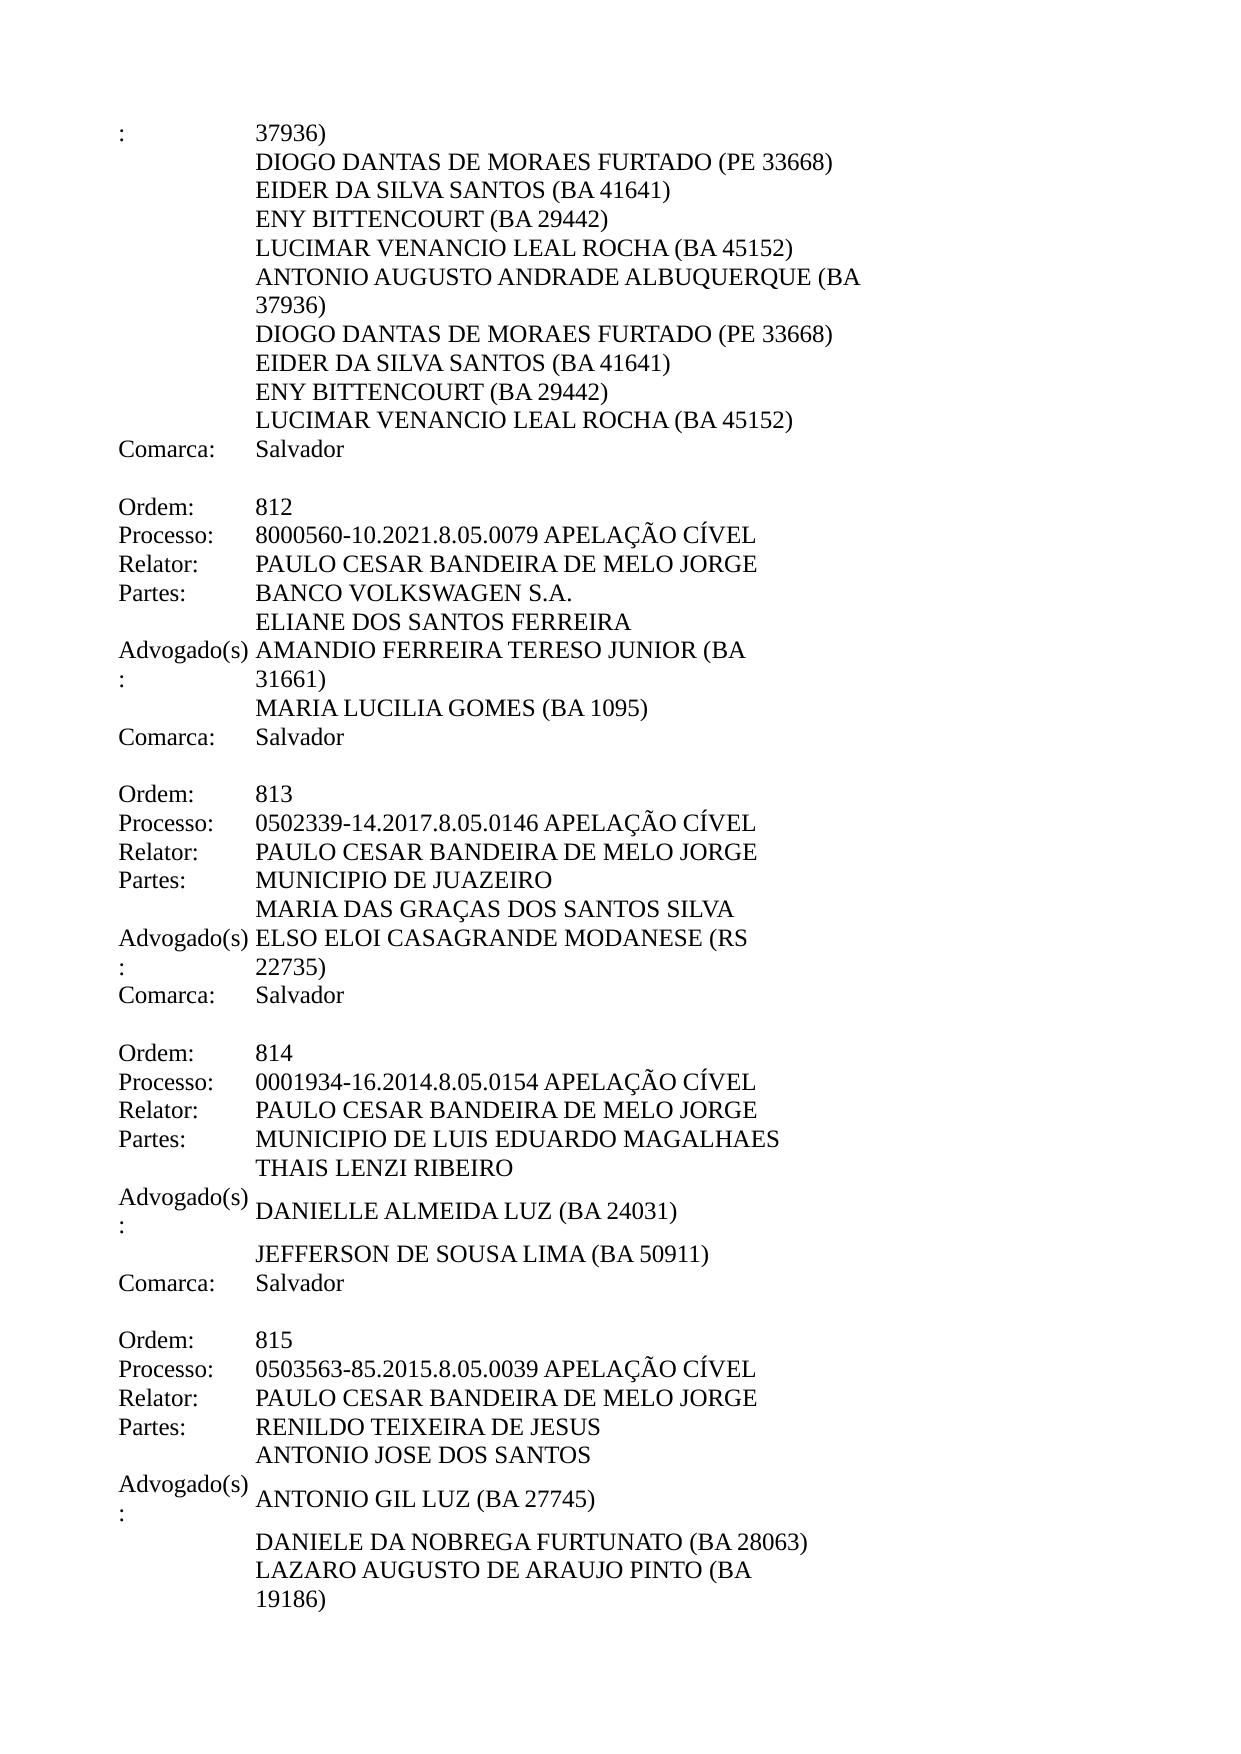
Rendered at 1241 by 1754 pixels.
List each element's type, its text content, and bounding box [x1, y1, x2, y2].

table_cell PAULO CESAR BANDEIRA DE MELO JORGE [255, 1383, 827, 1412]
table_cell ANTONIO JOSE DOS SANTOS [255, 1441, 827, 1469]
table_cell [118, 233, 255, 262]
table_cell DANIELE DA NOBREGA FURTUNATO (BA 28063) [255, 1527, 827, 1556]
table_cell Partes: [118, 866, 255, 894]
table_cell 8000560-10.2021.8.05.0079 APELAÇÃO CÍVEL [255, 521, 822, 549]
table_cell 0502339-14.2017.8.05.0146 APELAÇÃO CÍVEL [255, 808, 824, 837]
table_cell DIOGO DANTAS DE MORAES FURTADO (PE 33668) [255, 147, 935, 176]
table_cell ENY BITTENCOURT (BA 29442) [255, 377, 935, 406]
table_cell [118, 377, 255, 406]
table_cell Advogado(s): [118, 1182, 255, 1239]
table_cell PAULO CESAR BANDEIRA DE MELO JORGE [255, 1096, 781, 1124]
table_cell Relator: [118, 837, 255, 866]
table_cell AMANDIO FERREIRA TERESO JUNIOR (BA 31661) [255, 636, 822, 693]
table_cell [118, 607, 255, 636]
table_cell Advogado(s): [118, 636, 255, 693]
table_cell [118, 319, 255, 348]
table_cell DIOGO DANTAS DE MORAES FURTADO (PE 33668) [255, 319, 935, 348]
table_cell [118, 693, 255, 722]
table_cell Processo: [118, 1354, 255, 1383]
table_cell Comarca: [118, 434, 255, 463]
table_cell [118, 1556, 255, 1613]
table_cell Processo: [118, 808, 255, 837]
table_header 813 [255, 779, 824, 808]
table_cell Salvador [255, 1268, 781, 1297]
table_cell [118, 406, 255, 434]
table_header 812 [255, 492, 822, 521]
table_cell Comarca: [118, 722, 255, 751]
table_cell 0503563-85.2015.8.05.0039 APELAÇÃO CÍVEL [255, 1354, 827, 1383]
table_cell DANIELLE ALMEIDA LUZ (BA 24031) [255, 1182, 781, 1239]
table_header Ordem: [118, 1326, 255, 1354]
table_cell Partes: [118, 578, 255, 607]
table_cell EIDER DA SILVA SANTOS (BA 41641) [255, 348, 935, 377]
table_cell PAULO CESAR BANDEIRA DE MELO JORGE [255, 549, 822, 578]
table_cell LAZARO AUGUSTO DE ARAUJO PINTO (BA 19186) [255, 1556, 827, 1613]
table_cell MARIA LUCILIA GOMES (BA 1095) [255, 693, 822, 722]
table_header Ordem: [118, 1038, 255, 1067]
table_cell [118, 147, 255, 176]
table_cell Advogado(s): [118, 1469, 255, 1527]
table_cell [118, 176, 255, 204]
table_header Ordem: [118, 492, 255, 521]
table_cell 37936) [255, 118, 935, 147]
table_cell [118, 1153, 255, 1182]
table_cell ELSO ELOI CASAGRANDE MODANESE (RS 22735) [255, 923, 824, 981]
table_cell Salvador [255, 981, 824, 1009]
table_cell Relator: [118, 1383, 255, 1412]
table_cell [118, 262, 255, 319]
table_cell Relator: [118, 1096, 255, 1124]
table_header Ordem: [118, 779, 255, 808]
table_cell ANTONIO AUGUSTO ANDRADE ALBUQUERQUE (BA 37936) [255, 262, 935, 319]
table_cell [118, 348, 255, 377]
table_cell Processo: [118, 521, 255, 549]
table_cell MARIA DAS GRAÇAS DOS SANTOS SILVA [255, 894, 824, 923]
table_cell Advogado(s): [118, 923, 255, 981]
table_cell LUCIMAR VENANCIO LEAL ROCHA (BA 45152) [255, 233, 935, 262]
table_cell LUCIMAR VENANCIO LEAL ROCHA (BA 45152) [255, 406, 935, 434]
table_cell Partes: [118, 1412, 255, 1441]
table_cell [118, 1239, 255, 1268]
table_cell BANCO VOLKSWAGEN S.A. [255, 578, 822, 607]
table_cell Processo: [118, 1067, 255, 1096]
table_cell PAULO CESAR BANDEIRA DE MELO JORGE [255, 837, 824, 866]
table_cell JEFFERSON DE SOUSA LIMA (BA 50911) [255, 1239, 781, 1268]
table_cell [118, 204, 255, 233]
table_cell [118, 894, 255, 923]
table_cell THAIS LENZI RIBEIRO [255, 1153, 781, 1182]
table_cell Comarca: [118, 1268, 255, 1297]
table_cell ENY BITTENCOURT (BA 29442) [255, 204, 935, 233]
table_cell Salvador [255, 722, 822, 751]
table_cell MUNICIPIO DE JUAZEIRO [255, 866, 824, 894]
table_cell Comarca: [118, 981, 255, 1009]
table_cell Relator: [118, 549, 255, 578]
table_cell Salvador [255, 434, 935, 463]
table_cell MUNICIPIO DE LUIS EDUARDO MAGALHAES [255, 1124, 781, 1153]
table_cell ELIANE DOS SANTOS FERREIRA [255, 607, 822, 636]
table_cell [118, 1527, 255, 1556]
table_cell Partes: [118, 1124, 255, 1153]
table_cell ANTONIO GIL LUZ (BA 27745) [255, 1469, 827, 1527]
table_cell : [118, 118, 255, 147]
table_header 815 [255, 1326, 827, 1354]
table_header 814 [255, 1038, 781, 1067]
table_cell EIDER DA SILVA SANTOS (BA 41641) [255, 176, 935, 204]
table_cell [118, 1441, 255, 1469]
table_cell RENILDO TEIXEIRA DE JESUS [255, 1412, 827, 1441]
table_cell 0001934-16.2014.8.05.0154 APELAÇÃO CÍVEL [255, 1067, 781, 1096]
